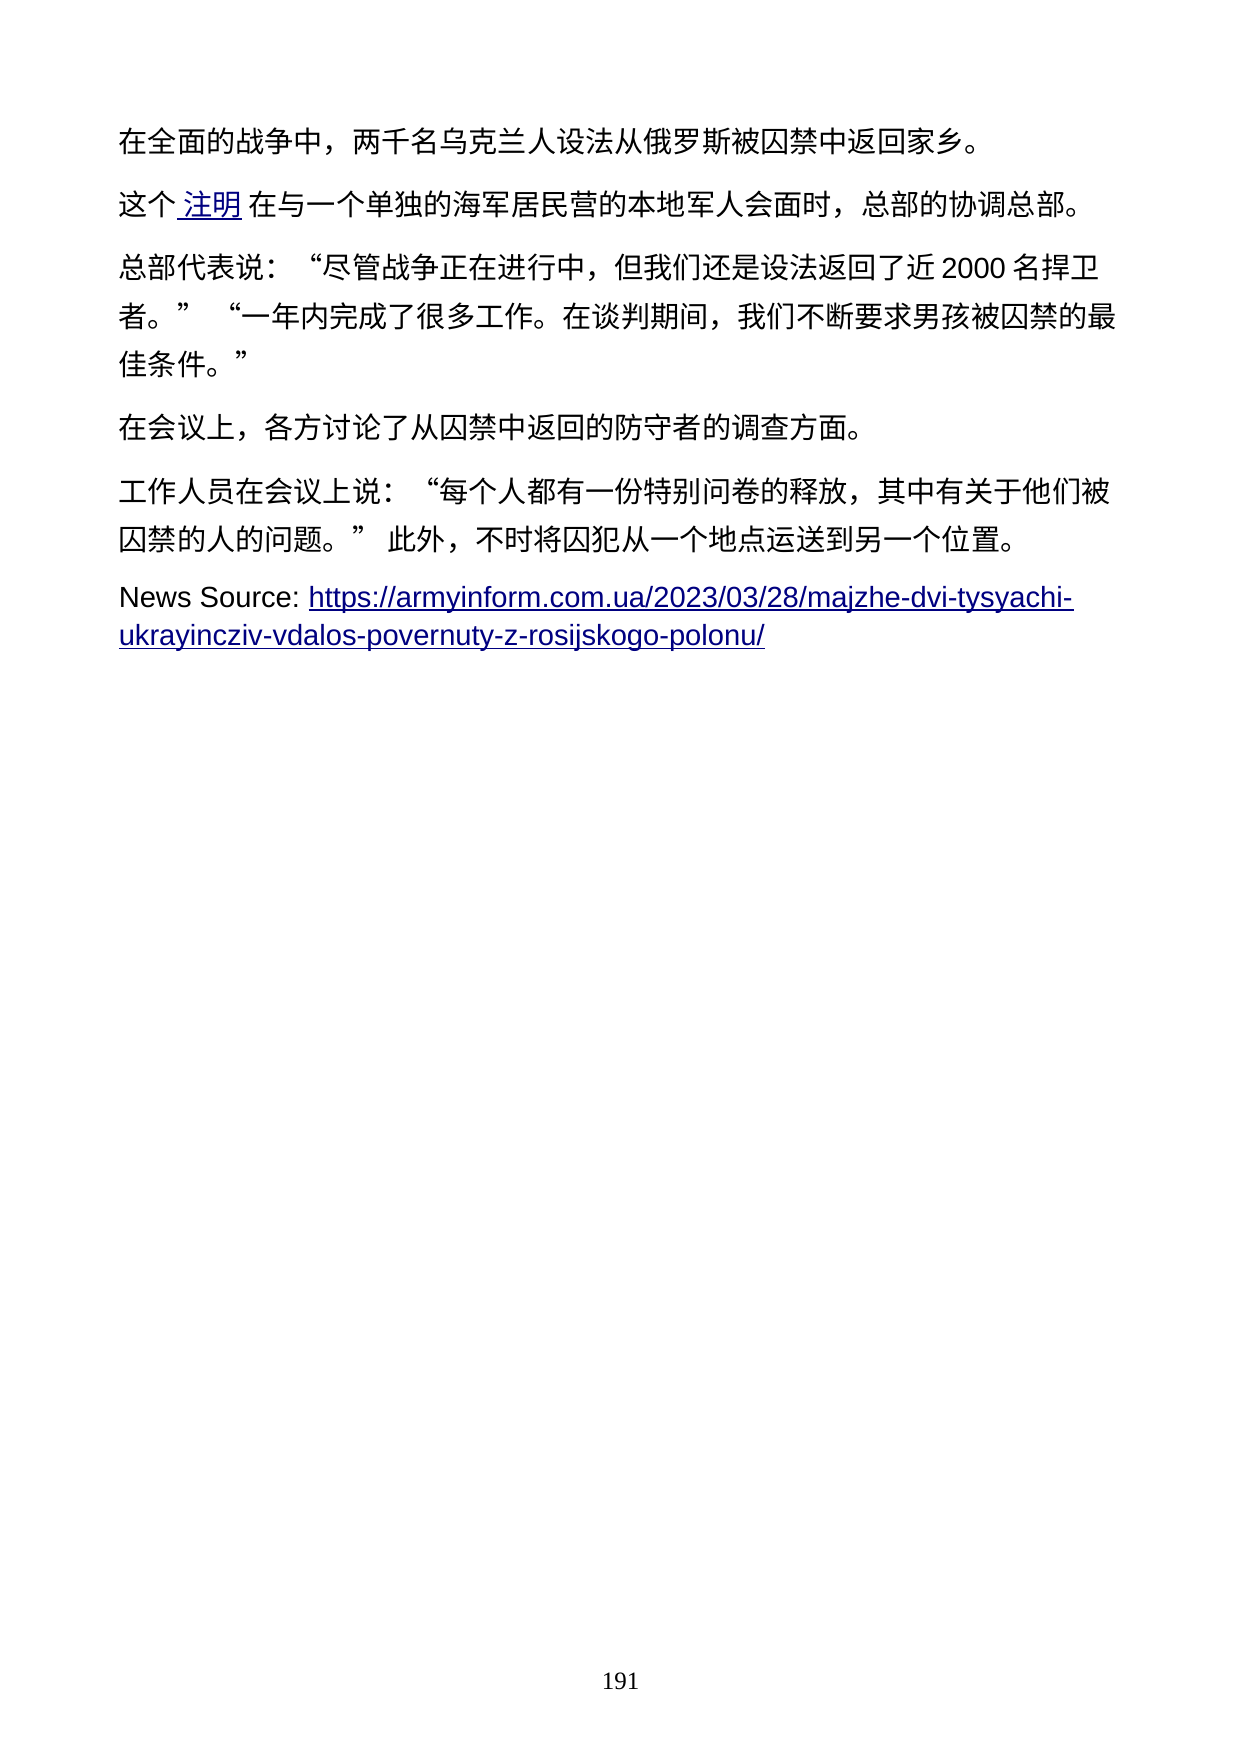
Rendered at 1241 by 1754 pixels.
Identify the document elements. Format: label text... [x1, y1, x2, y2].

text 在全面的战争中，两千名乌克兰人设法从俄罗斯被囚禁中返回家乡。 [118, 118, 1122, 161]
text 在会议上，各方讨论了从囚禁中返回的防守者的调查方面。 [118, 405, 1122, 447]
text 总部代表说：“尽管战争正在进行中，但我们还是设法返回了近2000名捍卫者。” “一年内完成了很多工作。在谈判期间，我们不断要求男孩被囚禁的最佳条件。” [118, 245, 1122, 384]
text 这个 注明 在与一个单独的海军居民营的本地军人会面时，总部的协调总部。 [118, 182, 1122, 224]
text News Source: https://armyinform.com.ua/2023/03/28/majzhe-dvi-tysyachi-ukrayincziv-vdalos-povernuty-z-rosijskogo-polonu/ [118, 580, 1122, 652]
text 工作人员在会议上说：“每个人都有一份特别问卷的释放，其中有关于他们被囚禁的人的问题。” 此外，不时将囚犯从一个地点运送到另一个位置。 [118, 468, 1122, 559]
